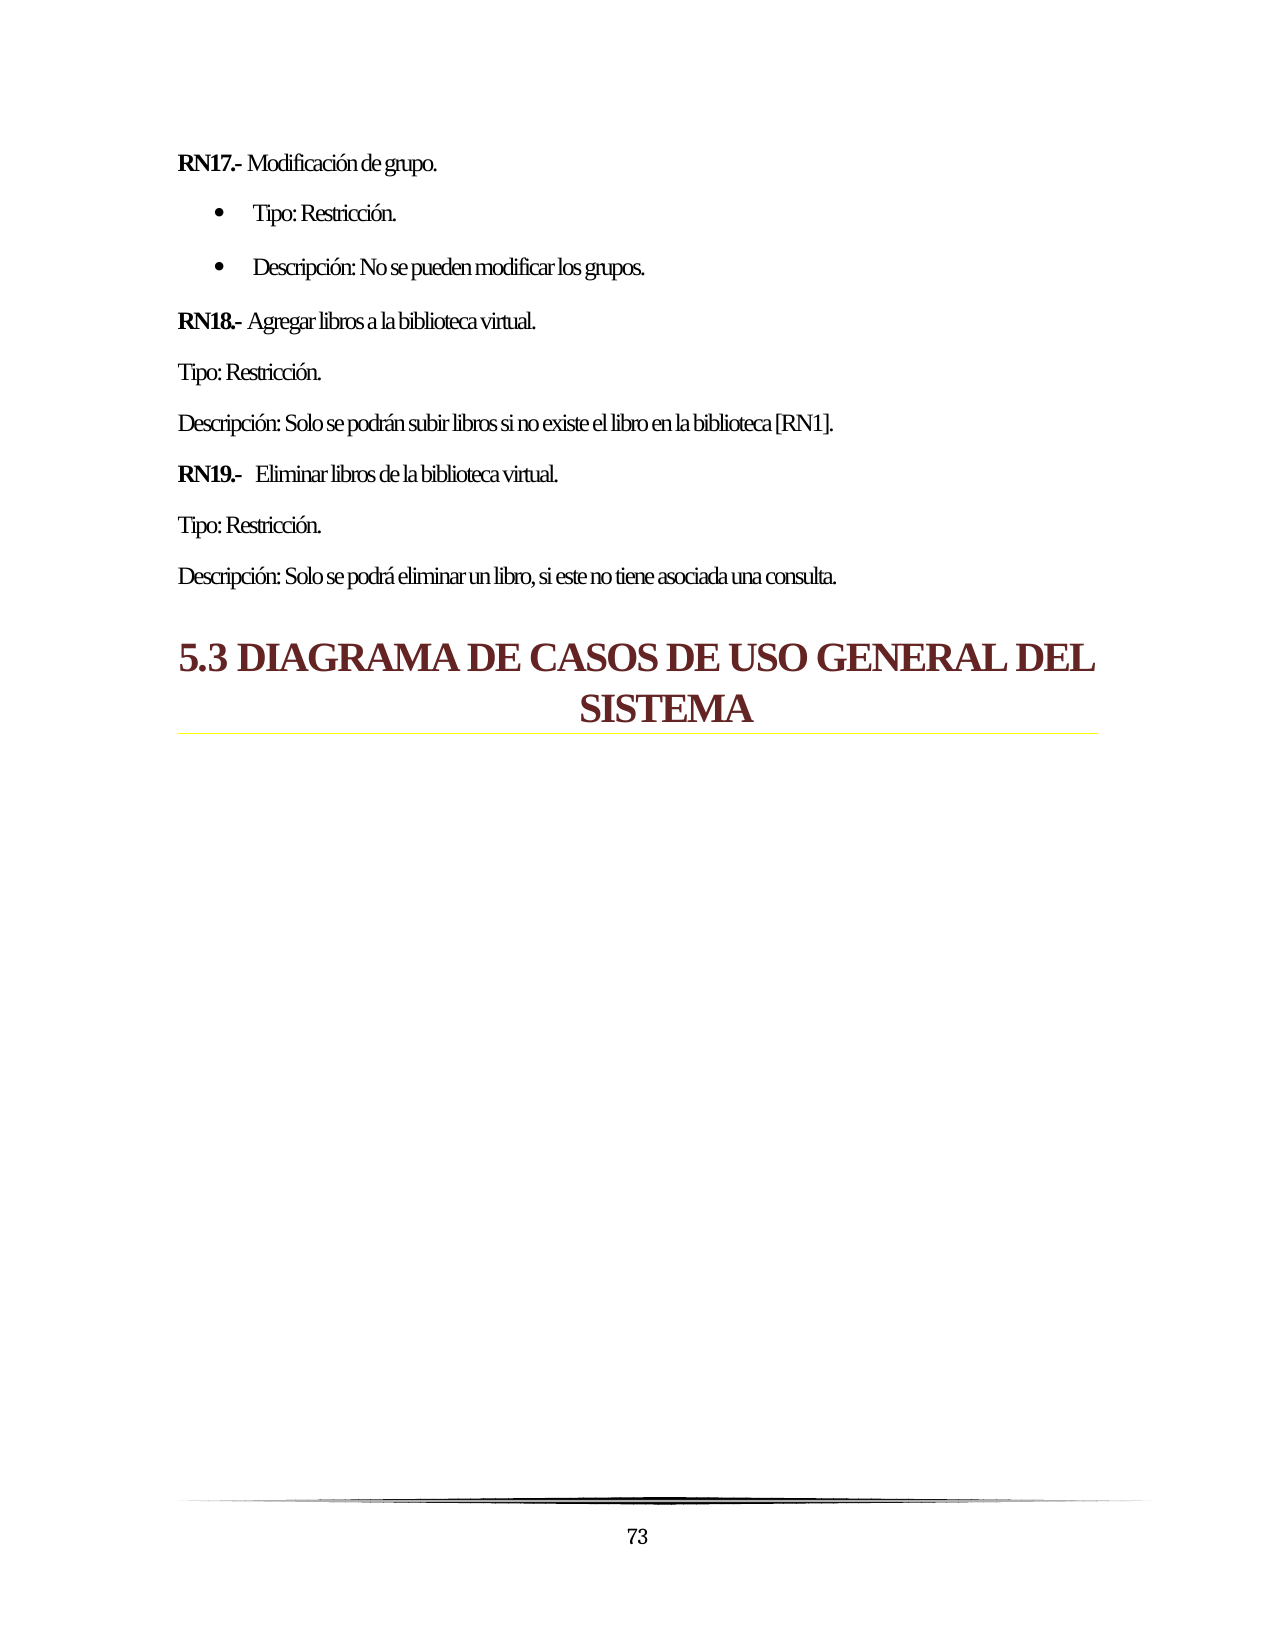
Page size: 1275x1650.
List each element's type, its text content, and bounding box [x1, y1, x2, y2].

text Tipo: Restricción. [177, 510, 1098, 539]
text RN19.- Eliminar libros de la biblioteca virtual. [177, 459, 1098, 488]
picture [177, 1497, 1153, 1505]
text Tipo: Restricción. [177, 357, 1098, 386]
list Descripción: No se pueden modificar los grupos. [215, 252, 1098, 281]
text Descripción: Solo se podrán subir libros si no existe el libro en la biblioteca [RN1]. [177, 408, 1098, 437]
text RN18.- Agregar libros a la biblioteca virtual. [177, 306, 1098, 335]
list Tipo: Restricción. [215, 198, 1098, 227]
subtitle 5.3 Diagrama de casos de uso general del sistema [177, 633, 1098, 733]
text Descripción: Solo se podrá eliminar un libro, si este no tiene asociada una consulta. [177, 561, 1098, 590]
text RN17.- Modificación de grupo. [177, 148, 1098, 176]
